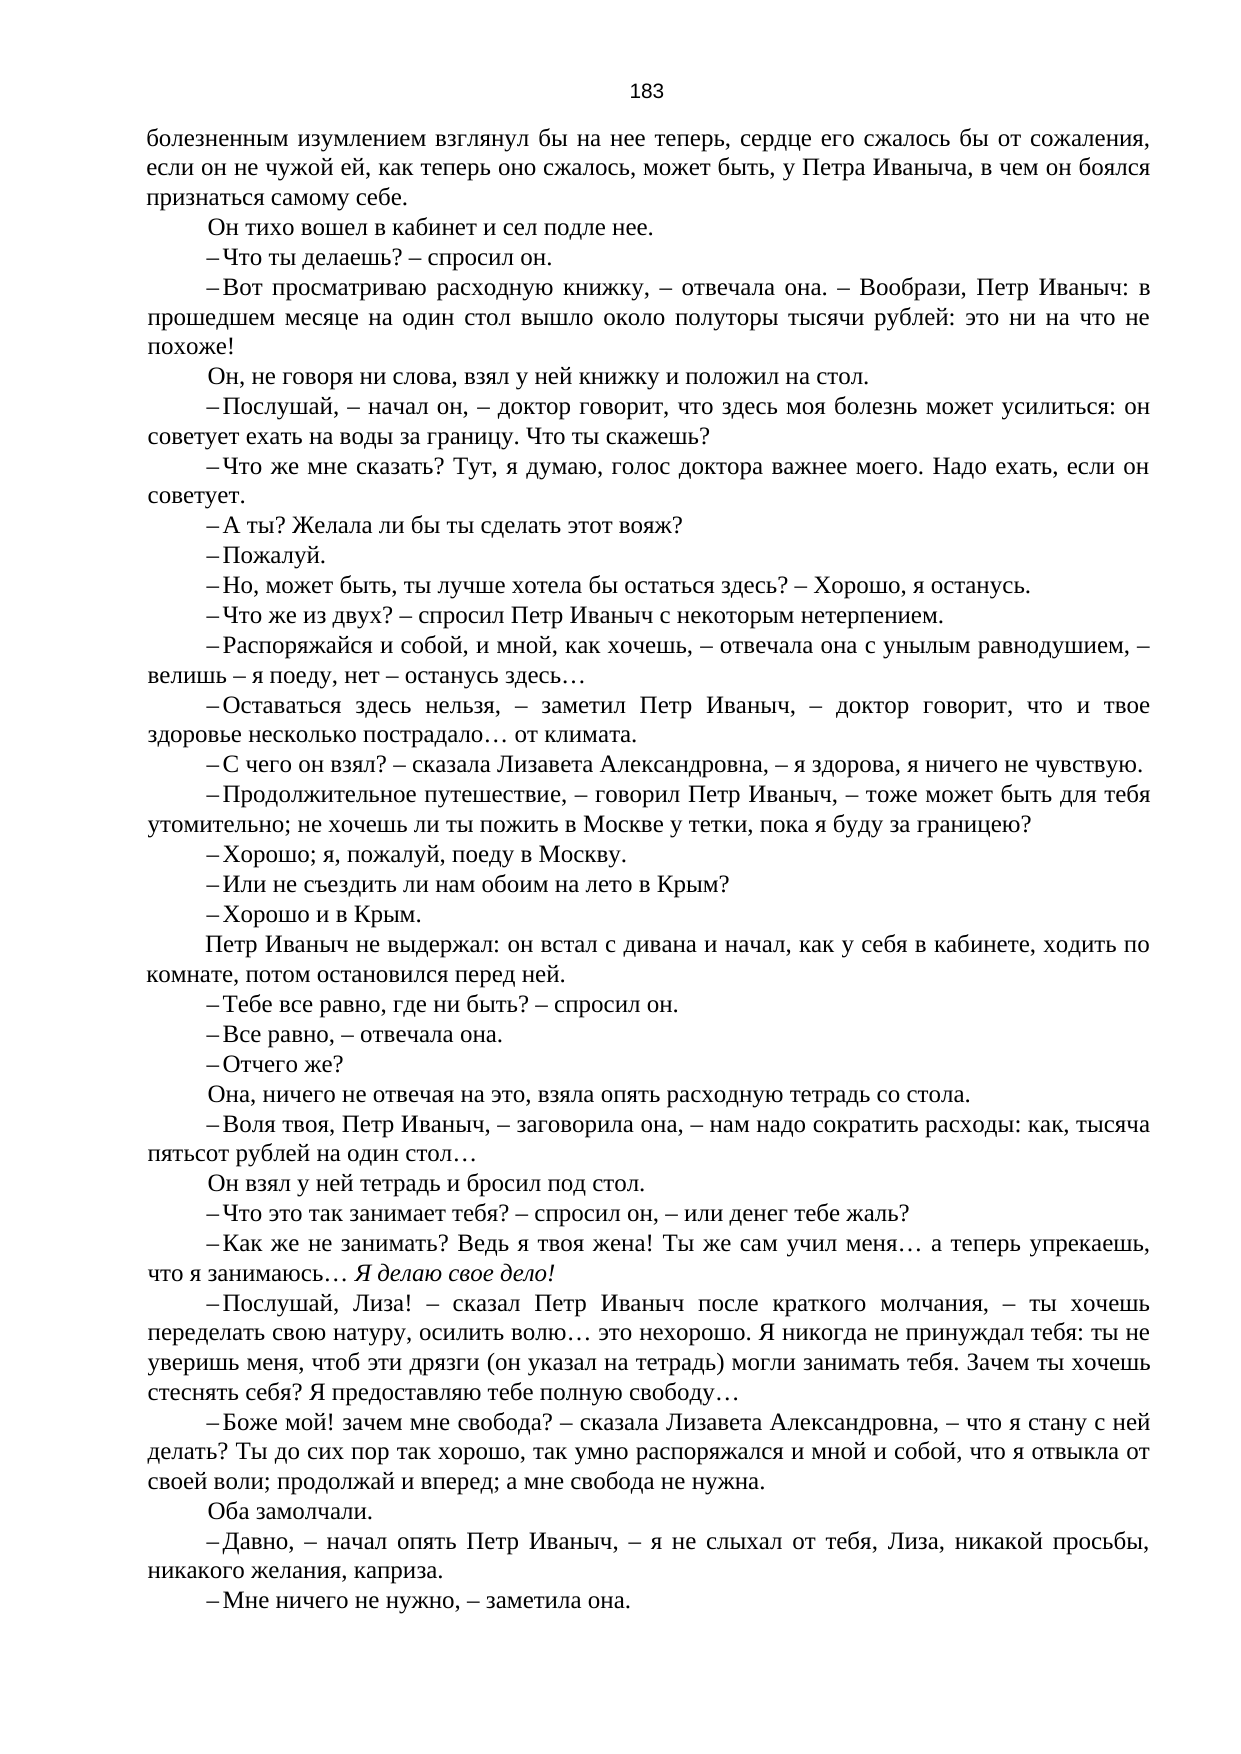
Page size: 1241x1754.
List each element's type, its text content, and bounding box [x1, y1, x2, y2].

list Что ты делаешь? – спросил он. [147, 242, 1151, 271]
list Распоряжайся и собой, и мной, как хочешь, – отвечала она с унылым равнодушием, – велишь – я поеду, нет – останусь здесь… [147, 630, 1151, 689]
list Хорошо; я, пожалуй, поеду в Москву. [147, 839, 1151, 868]
list Что это так занимает тебя? – спросил он, – или денег тебе жаль? [147, 1198, 1151, 1227]
list Давно, – начал опять Петр Иваныч, – я не слыхал от тебя, Лиза, никакой просьбы, никакого желания, каприза. [147, 1526, 1151, 1584]
list Боже мой! зачем мне свобода? – сказала Лизавета Александровна, – что я стану с ней делать? Ты до сих пор так хорошо, так умно распоряжался и мной и собой, что я отвыкла от своей воли; продолжай и вперед; а мне свобода не нужна. [147, 1407, 1151, 1494]
list Послушай, Лиза! – сказал Петр Иваныч после краткого молчания, – ты хочешь переделать свою натуру, осилить волю… это нехорошо. Я никогда не принуждал тебя: ты не уверишь меня, чтоб эти дрязги (он указал на тетрадь) могли занимать тебя. Зачем ты хочешь стеснять себя? Я предоставляю тебе полную свободу… [147, 1288, 1151, 1405]
list Все равно, – отвечала она. [147, 1019, 1151, 1047]
list Как же не занимать? Ведь я твоя жена! Ты же сам учил меня… а теперь упрекаешь, что я занимаюсь… Я делаю свое дело! [147, 1228, 1151, 1287]
text Он взял у ней тетрадь и бросил под стол. [207, 1168, 1151, 1197]
list Вот просматриваю расходную книжку, – отвечала она. – Вообрази, Петр Иваныч: в прошедшем месяце на один стол вышло около полуторы тысячи рублей: это ни на что не похоже! [147, 272, 1151, 360]
list Хорошо и в Крым. [147, 899, 1151, 928]
list Тебе все равно, где ни быть? – спросил он. [147, 989, 1151, 1017]
text Оба замолчали. [207, 1496, 1151, 1524]
text болезненным изумлением взглянул бы на нее теперь, сердце его сжалось бы от сожаления, если он не чужой ей, как теперь оно сжалось, может быть, у Петра Иваныча, в чем он боялся признаться самому себе. [146, 123, 1151, 211]
list Продолжительное путешествие, – говорил Петр Иваныч, – тоже может быть для тебя утомительно; не хочешь ли ты пожить в Москве у тетки, пока я буду за границею? [147, 779, 1151, 838]
list Но, может быть, ты лучше хотела бы остаться здесь? – Хорошо, я останусь. [147, 570, 1151, 599]
list Воля твоя, Петр Иваныч, – заговорила она, – нам надо сократить расходы: как, тысяча пятьсот рублей на один стол… [147, 1109, 1151, 1167]
text Он, не говоря ни слова, взял у ней книжку и положил на стол. [207, 361, 1151, 390]
list Отчего же? [147, 1049, 1151, 1077]
list Что же мне сказать? Тут, я думаю, голос доктора важнее моего. Надо ехать, если он советует. [147, 451, 1151, 509]
list Оставаться здесь нельзя, – заметил Петр Иваныч, – доктор говорит, что и твое здоровье несколько пострадало… от климата. [147, 690, 1151, 748]
list Или не съездить ли нам обоим на лето в Крым? [147, 869, 1151, 898]
list Что же из двух? – спросил Петр Иваныч с некоторым нетерпением. [147, 600, 1151, 629]
list С чего он взял? – сказала Лизавета Александровна, – я здорова, я ничего не чувствую. [147, 749, 1151, 778]
list Послушай, – начал он, – доктор говорит, что здесь моя болезнь может усилиться: он советует ехать на воды за границу. Что ты скажешь? [147, 391, 1151, 449]
list Мне ничего не нужно, – заметила она. [147, 1585, 1151, 1614]
text Петр Иваныч не выдержал: он встал с дивана и начал, как у себя в кабинете, ходить по комнате, потом остановился перед ней. [146, 929, 1151, 987]
list А ты? Желала ли бы ты сделать этот вояж? [147, 510, 1151, 539]
list Пожалуй. [147, 540, 1151, 569]
text Она, ничего не отвечая на это, взяла опять расходную тетрадь со стола. [207, 1079, 1151, 1107]
text Он тихо вошел в кабинет и сел подле нее. [207, 212, 1151, 241]
